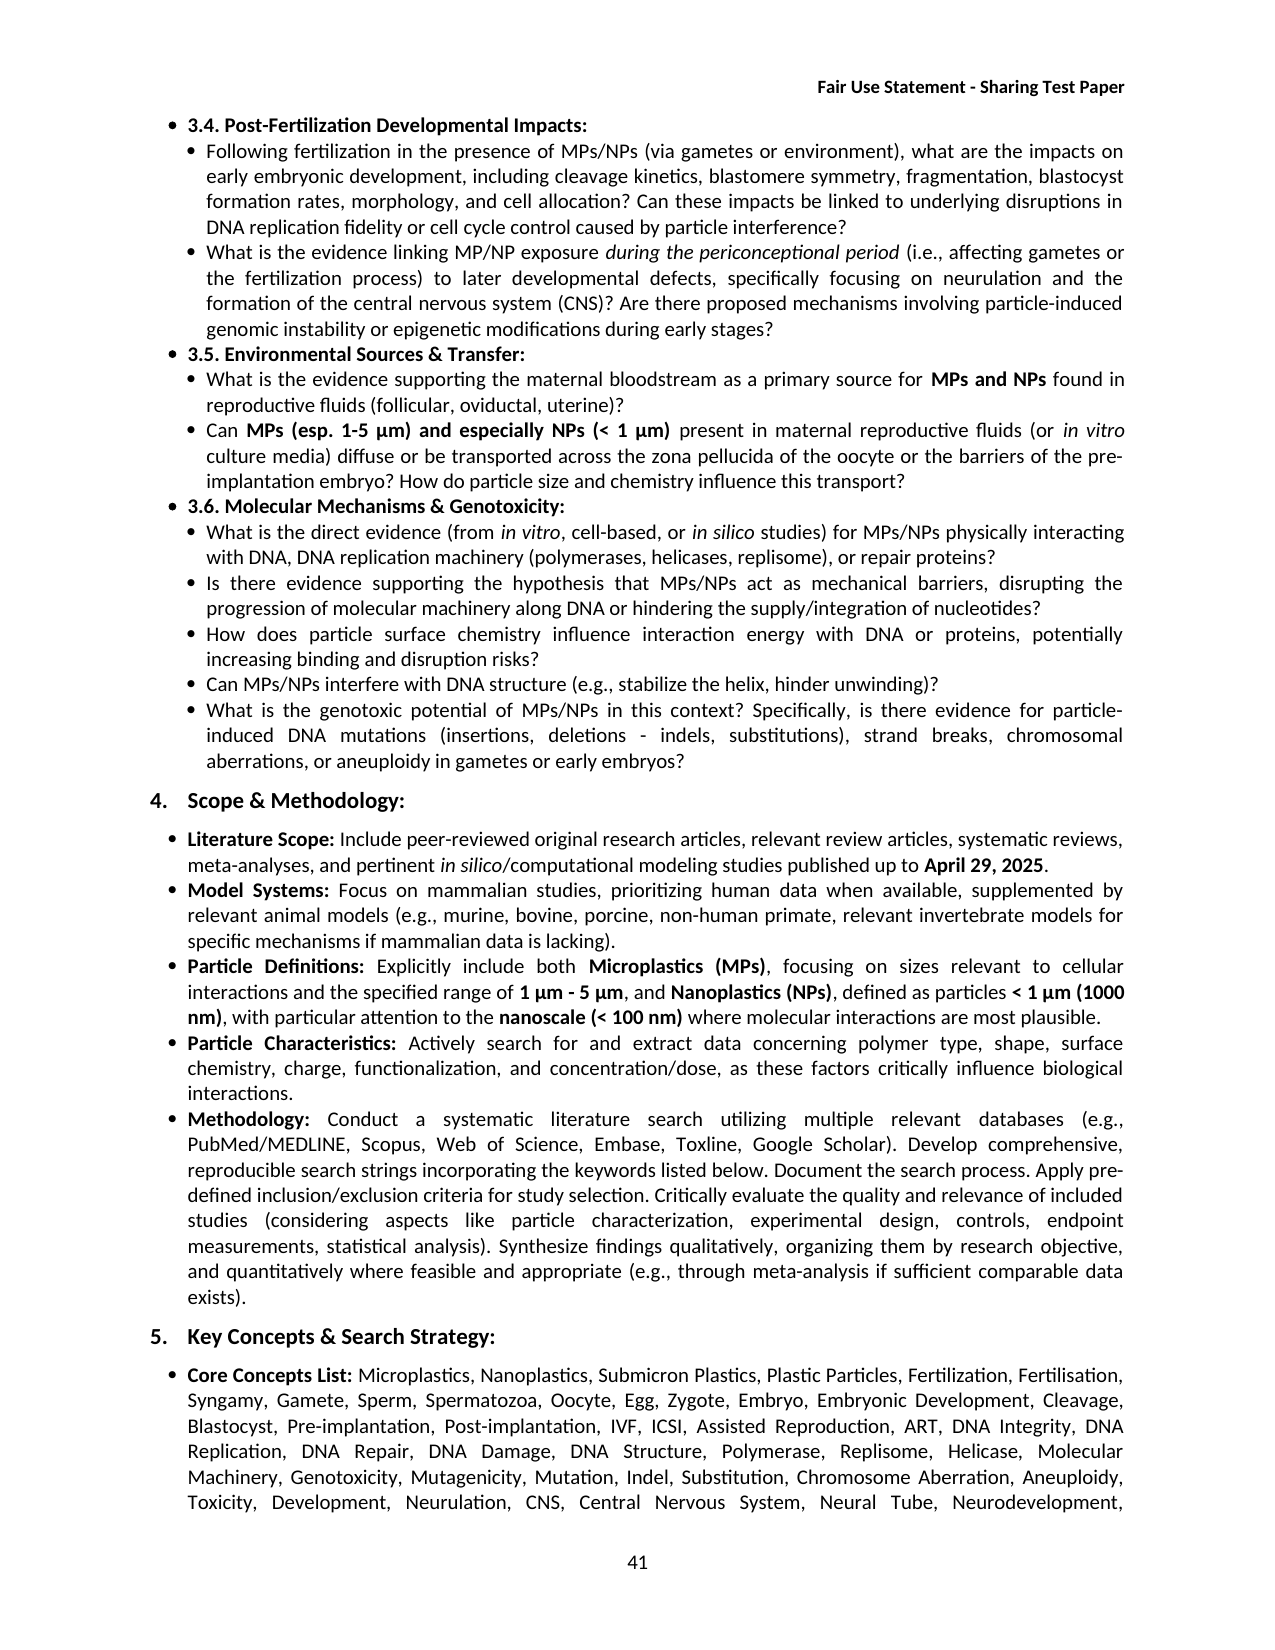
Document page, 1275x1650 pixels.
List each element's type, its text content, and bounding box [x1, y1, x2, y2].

list Model Systems: Focus on mammalian studies, prioritizing human data when available, supplemented by relevant animal models (e.g., murine, bovine, porcine, non-human primate, relevant invertebrate models for specific mechanisms if mammalian data is lacking). [169, 877, 1125, 953]
list What is the evidence linking MP/NP exposure during the periconceptional period (i.e., affecting gametes or the fertilization process) to later developmental defects, specifically focusing on neurulation and the formation of the central nervous system (CNS)? Are there proposed mechanisms involving particle-induced genomic instability or epigenetic modifications during early stages? [187, 239, 1125, 341]
list Is there evidence supporting the hypothesis that MPs/NPs act as mechanical barriers, disrupting the progression of molecular machinery along DNA or hindering the supply/integration of nucleotides? [187, 570, 1125, 621]
subtitle Key Concepts & Search Strategy: [150, 1322, 1125, 1350]
list Particle Definitions: Explicitly include both Microplastics (MPs), focusing on sizes relevant to cellular interactions and the specified range of 1 µm - 5 µm, and Nanoplastics (NPs), defined as particles < 1 µm (1000 nm), with particular attention to the nanoscale (< 100 nm) where molecular interactions are most plausible. [169, 953, 1125, 1030]
list What is the direct evidence (from in vitro, cell-based, or in silico studies) for MPs/NPs physically interacting with DNA, DNA replication machinery (polymerases, helicases, replisome), or repair proteins? [187, 519, 1125, 570]
list Literature Scope: Include peer-reviewed original research articles, relevant review articles, systematic reviews, meta-analyses, and pertinent in silico/computational modeling studies published up to April 29, 2025. [169, 826, 1125, 877]
list What is the evidence supporting the maternal bloodstream as a primary source for MPs and NPs found in reproductive fluids (follicular, oviductal, uterine)? [187, 367, 1125, 417]
list 3.5. Environmental Sources & Transfer: [169, 341, 1125, 367]
list Methodology: Conduct a systematic literature search utilizing multiple relevant databases (e.g., PubMed/MEDLINE, Scopus, Web of Science, Embase, Toxline, Google Scholar). Develop comprehensive, reproducible search strings incorporating the keywords listed below. Document the search process. Apply pre-defined inclusion/exclusion criteria for study selection. Critically evaluate the quality and relevance of included studies (considering aspects like particle characterization, experimental design, controls, endpoint measurements, statistical analysis). Synthesize findings qualitatively, organizing them by research objective, and quantitatively where feasible and appropriate (e.g., through meta-analysis if sufficient comparable data exists). [169, 1106, 1125, 1309]
list What is the genotoxic potential of MPs/NPs in this context? Specifically, is there evidence for particle-induced DNA mutations (insertions, deletions - indels, substitutions), strand breaks, chromosomal aberrations, or aneuploidy in gametes or early embryos? [187, 697, 1125, 773]
list Can MPs/NPs interfere with DNA structure (e.g., stabilize the helix, hinder unwinding)? [187, 672, 1125, 697]
list 3.6. Molecular Mechanisms & Genotoxicity: [169, 494, 1125, 519]
subtitle Scope & Methodology: [150, 786, 1125, 814]
list Can MPs (esp. 1-5 µm) and especially NPs (< 1 µm) present in maternal reproductive fluids (or in vitro culture media) diffuse or be transported across the zona pellucida of the oocyte or the barriers of the pre-implantation embryo? How do particle size and chemistry influence this transport? [187, 417, 1125, 494]
list 3.4. Post-Fertilization Developmental Impacts: [169, 112, 1125, 138]
list How does particle surface chemistry influence interaction energy with DNA or proteins, potentially increasing binding and disruption risks? [187, 621, 1125, 672]
list Core Concepts List: Microplastics, Nanoplastics, Submicron Plastics, Plastic Particles, Fertilization, Fertilisation, Syngamy, Gamete, Sperm, Spermatozoa, Oocyte, Egg, Zygote, Embryo, Embryonic Development, Cleavage, Blastocyst, Pre-implantation, Post-implantation, IVF, ICSI, Assisted Reproduction, ART, DNA Integrity, DNA Replication, DNA Repair, DNA Damage, DNA Structure, Polymerase, Replisome, Helicase, Molecular Machinery, Genotoxicity, Mutagenicity, Mutation, Indel, Substitution, Chromosome Aberration, Aneuploidy, Toxicity, Development, Neurulation, CNS, Central Nervous System, Neural Tube, Neurodevelopment, [169, 1362, 1125, 1515]
list Particle Characteristics: Actively search for and extract data concerning polymer type, shape, surface chemistry, charge, functionalization, and concentration/dose, as these factors critically influence biological interactions. [169, 1030, 1125, 1106]
list Following fertilization in the presence of MPs/NPs (via gametes or environment), what are the impacts on early embryonic development, including cleavage kinetics, blastomere symmetry, fragmentation, blastocyst formation rates, morphology, and cell allocation? Can these impacts be linked to underlying disruptions in DNA replication fidelity or cell cycle control caused by particle interference? [187, 138, 1125, 239]
